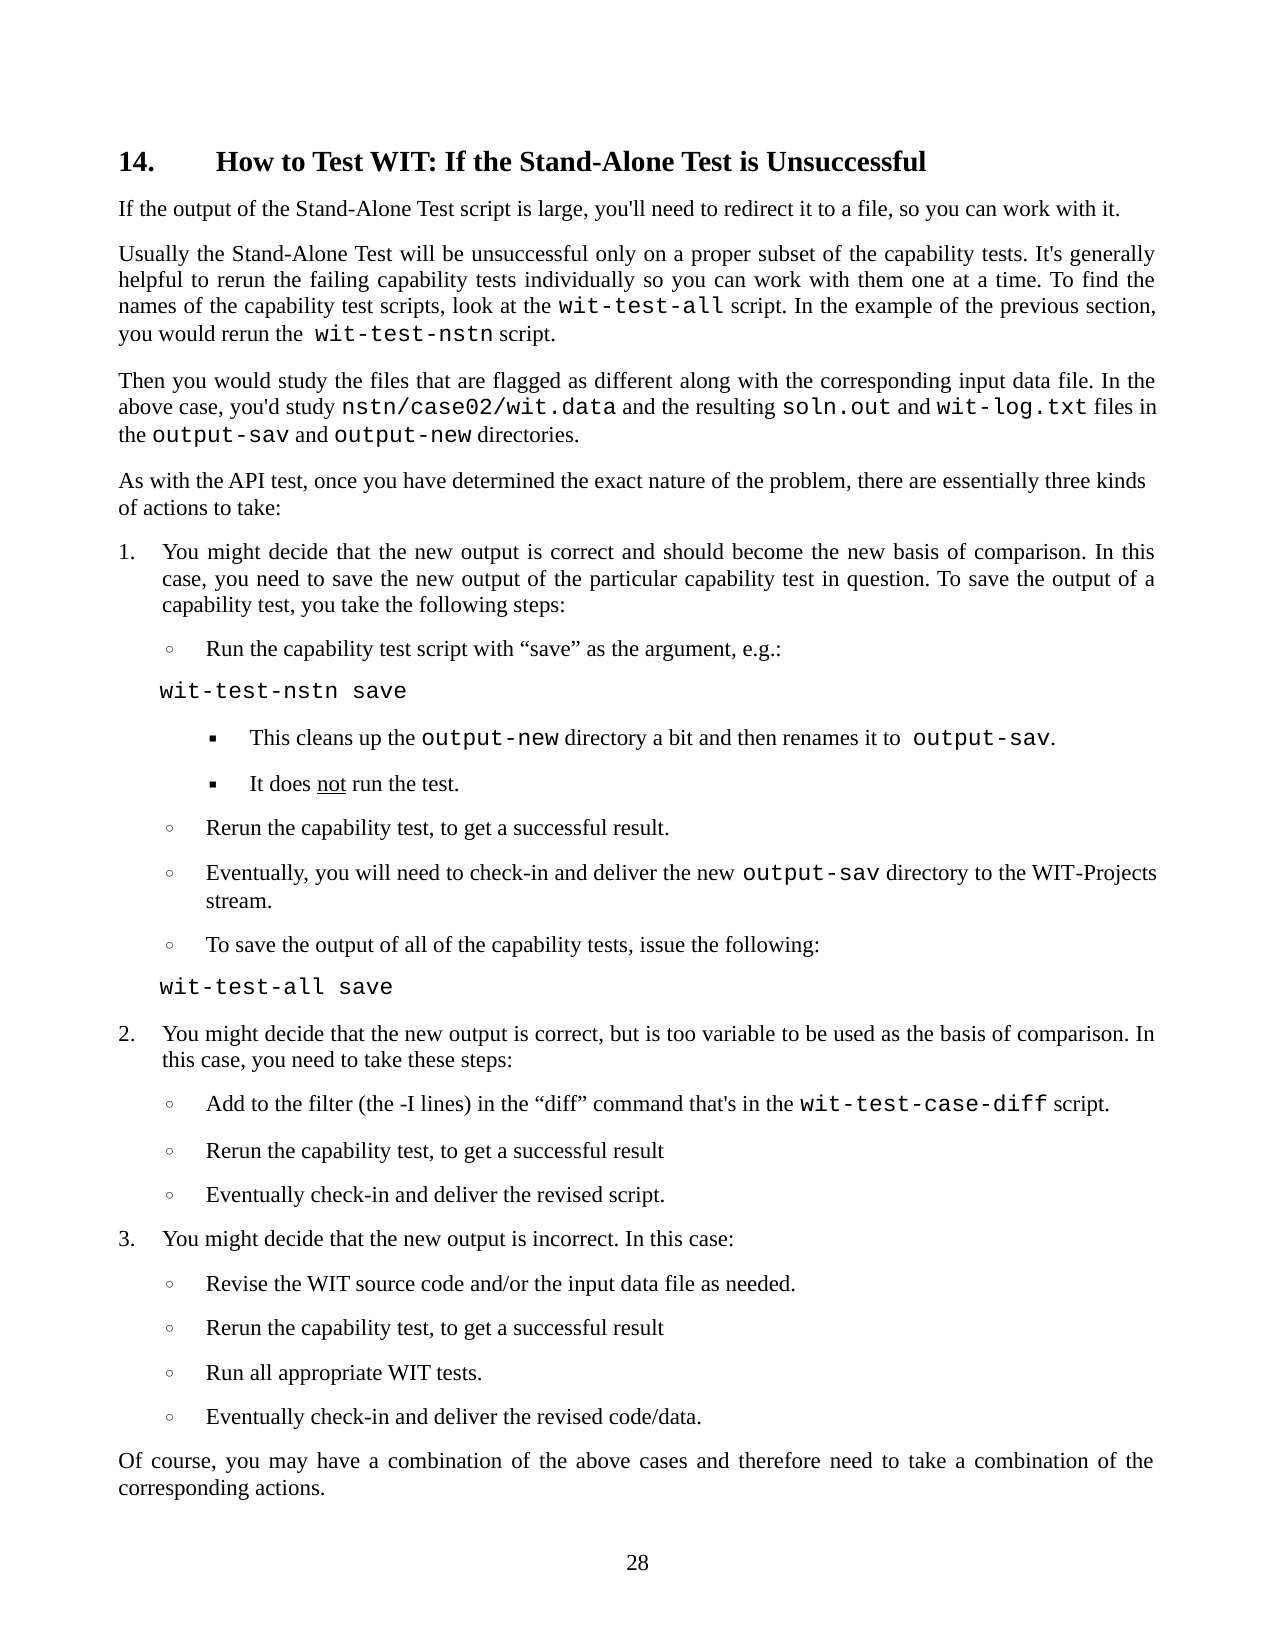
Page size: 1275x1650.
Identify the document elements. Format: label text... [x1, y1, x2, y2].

text Usually the Stand-Alone Test will be unsuccessful only on a proper subset of the capability tests. It's generally helpful to rerun the failing capability tests individually so you can work with them one at a time. To find the names of the capability test scripts, look at the wit-test-all script. In the example of the previous section, you would rerun the wit-test-nstn script. [118, 239, 1157, 349]
list Rerun the capability test, to get a successful result. [162, 814, 1157, 841]
list Revise the WIT source code and/or the input data file as needed. [162, 1270, 1157, 1296]
list It does not run the test. [206, 770, 1157, 796]
list You might decide that the new output is incorrect. In this case: [118, 1225, 1157, 1252]
list This cleans up the output-new directory a bit and then renames it to output-sav. [206, 724, 1157, 752]
list Rerun the capability test, to get a successful result [162, 1137, 1157, 1163]
subtitle How to Test WIT: If the Stand-Alone Test is Unsuccessful [118, 144, 1157, 177]
list You might decide that the new output is correct and should become the new basis of comparison. In this case, you need to save the new output of the particular capability test in question. To save the output of a capability test, you take the following steps: [118, 538, 1157, 617]
list You might decide that the new output is correct, but is too variable to be used as the basis of comparison. In this case, you need to take these steps: [118, 1020, 1157, 1072]
list Rerun the capability test, to get a successful result [162, 1314, 1157, 1341]
text Of course, you may have a combination of the above cases and therefore need to take a combination of the corresponding actions. [118, 1447, 1157, 1500]
list Run all appropriate WIT tests. [162, 1358, 1157, 1385]
list To save the output of all of the capability tests, issue the following: [162, 931, 1157, 958]
list Run the capability test script with “save” as the argument, e.g.: [162, 635, 1157, 662]
list Add to the filter (the -I lines) in the “diff” command that's in the wit-test-case-diff script. [162, 1090, 1157, 1119]
list Eventually, you will need to check-in and deliver the new output-sav directory to the WIT‑Projects stream. [162, 859, 1157, 913]
list Eventually check-in and deliver the revised script. [162, 1181, 1157, 1207]
text wit-test-all save [118, 976, 1157, 1002]
text If the output of the Stand-Alone Test script is large, you'll need to redirect it to a file, so you can work with it. [118, 195, 1157, 222]
list Eventually check-in and deliver the revised code/data. [162, 1403, 1157, 1429]
text Then you would study the files that are flagged as different along with the corresponding input data file. In the above case, you'd study nstn/case02/wit.data and the resulting soln.out and wit-log.txt files in the output-sav and output-new directories. [118, 367, 1157, 449]
text As with the API test, once you have determined the exact nature of the problem, there are essentially three kinds of actions to take: [118, 468, 1157, 520]
text wit-test-nstn save [118, 680, 1157, 706]
